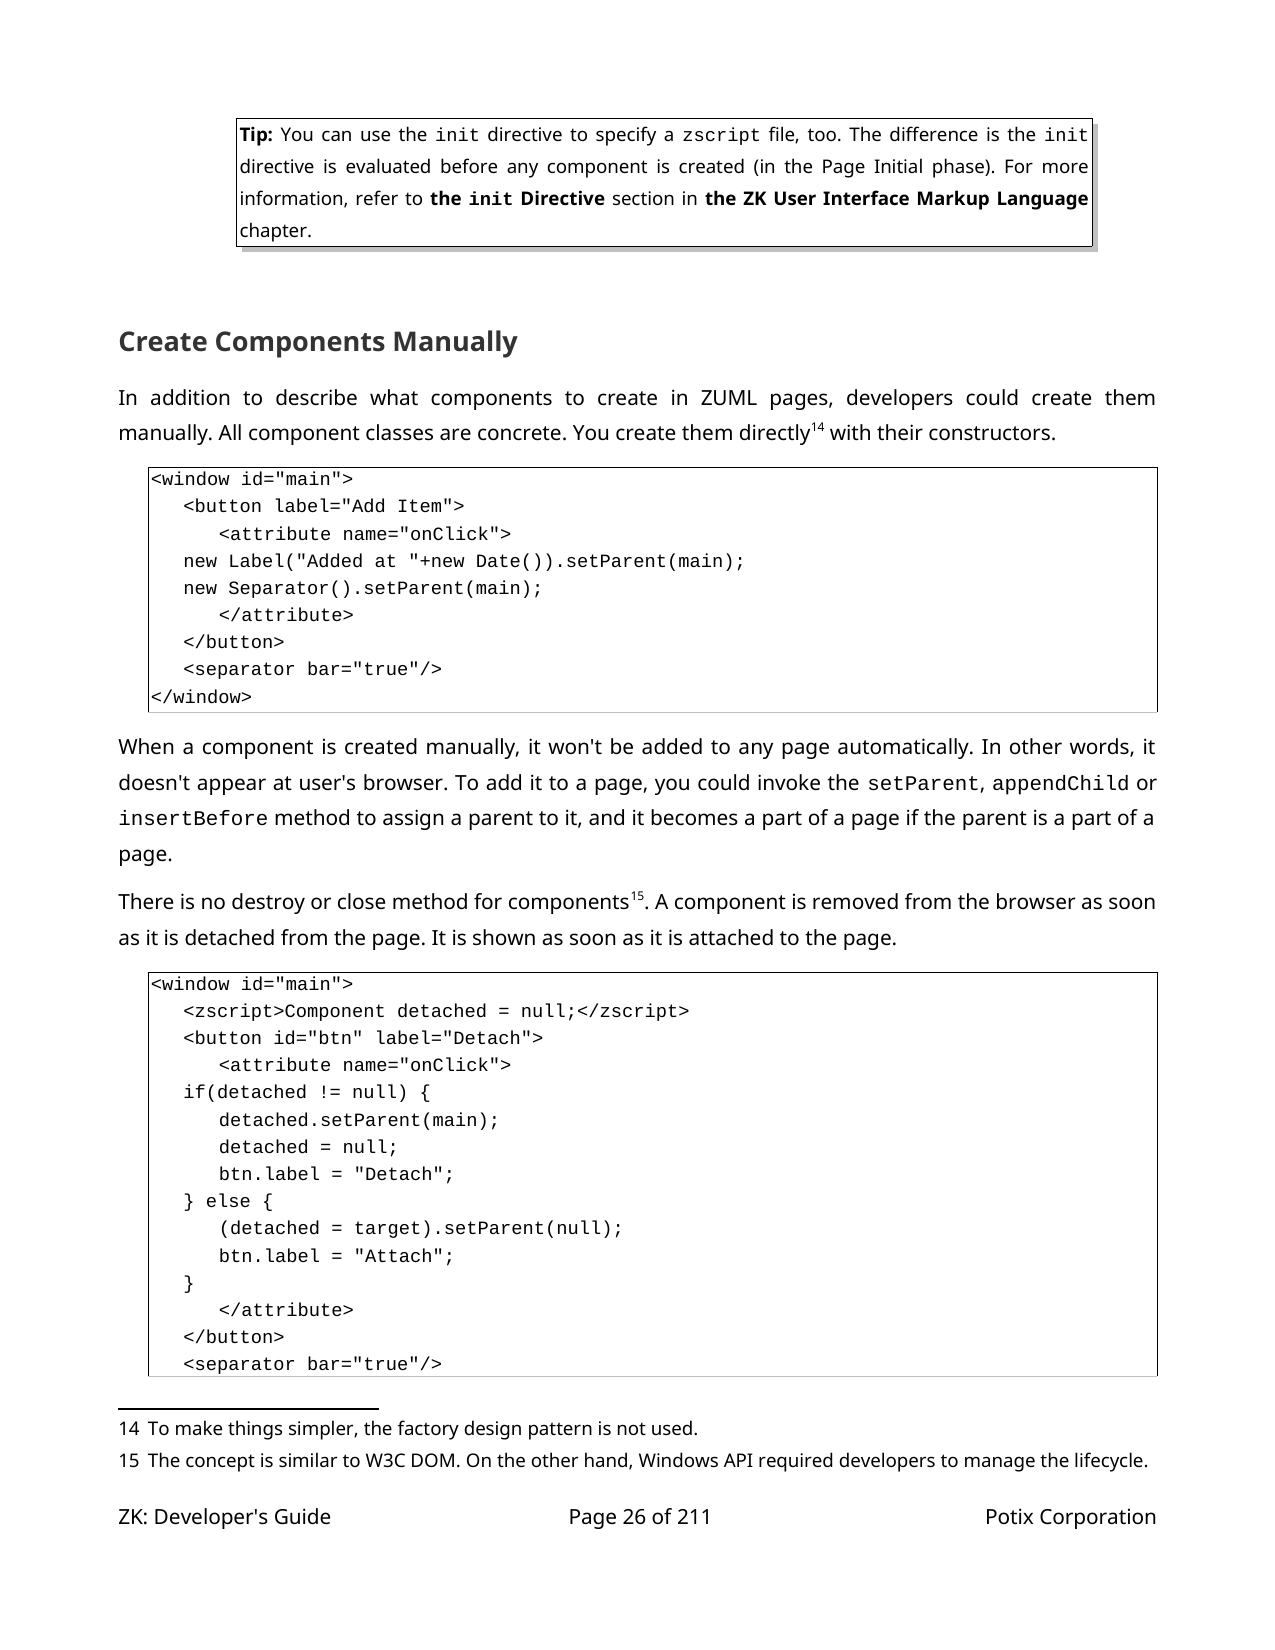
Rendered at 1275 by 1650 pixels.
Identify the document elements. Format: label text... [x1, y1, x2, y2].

text detached = null; [149, 1135, 1157, 1159]
subtitle Create Components Manually [118, 322, 1157, 359]
text <button label="Add Item"> [149, 494, 1157, 518]
text new Label("Added at "+new Date()).setParent(main); [149, 548, 1157, 573]
text <separator bar="true"/> [149, 1352, 1157, 1376]
text <attribute name="onClick"> [149, 1053, 1157, 1077]
text </button> [149, 630, 1157, 654]
text btn.label = "Attach"; [149, 1243, 1157, 1268]
text <separator bar="true"/> [149, 657, 1157, 682]
text <button id="btn" label="Detach"> [149, 1026, 1157, 1050]
text To make things simpler, the factory design pattern is not used. [118, 1416, 1157, 1441]
text } [149, 1271, 1157, 1295]
text When a component is created manually, it won't be added to any page automatically. In other words, it doesn't appear at user's browser. To add it to a page, you could invoke the setParent, appendChild or insertBefore method to assign a parent to it, and it becomes a part of a page if the parent is a part of a page. [118, 732, 1157, 867]
text <zscript>Component detached = null;</zscript> [149, 999, 1157, 1023]
text if(detached != null) { [149, 1080, 1157, 1104]
text </attribute> [149, 603, 1157, 627]
text } else { [149, 1189, 1157, 1213]
text Tip: You can use the init directive to specify a zscript file, too. The difference is the init directive is evaluated before any component is created (in the Page Initial phase). For more information, refer to the init Directive section in the ZK User Interface Markup Language chapter. [237, 119, 1092, 246]
text detached.setParent(main); [149, 1107, 1157, 1132]
text <window id="main"> [149, 468, 1157, 491]
text </attribute> [149, 1298, 1157, 1322]
text </window> [149, 684, 1157, 712]
text btn.label = "Detach"; [149, 1162, 1157, 1186]
text The concept is similar to W3C DOM. On the other hand, Windows API required developers to manage the lifecycle. [118, 1447, 1157, 1473]
text (detached = target).setParent(null); [149, 1216, 1157, 1241]
text </button> [149, 1325, 1157, 1349]
text new Separator().setParent(main); [149, 576, 1157, 600]
text <window id="main"> [149, 973, 1157, 996]
text In addition to describe what components to create in ZUML pages, developers could create them manually. All component classes are concrete. You create them directly with their constructors. [118, 383, 1157, 446]
text <attribute name="onClick"> [149, 521, 1157, 546]
text There is no destroy or close method for components. A component is removed from the browser as soon as it is detached from the page. It is shown as soon as it is attached to the page. [118, 887, 1157, 951]
